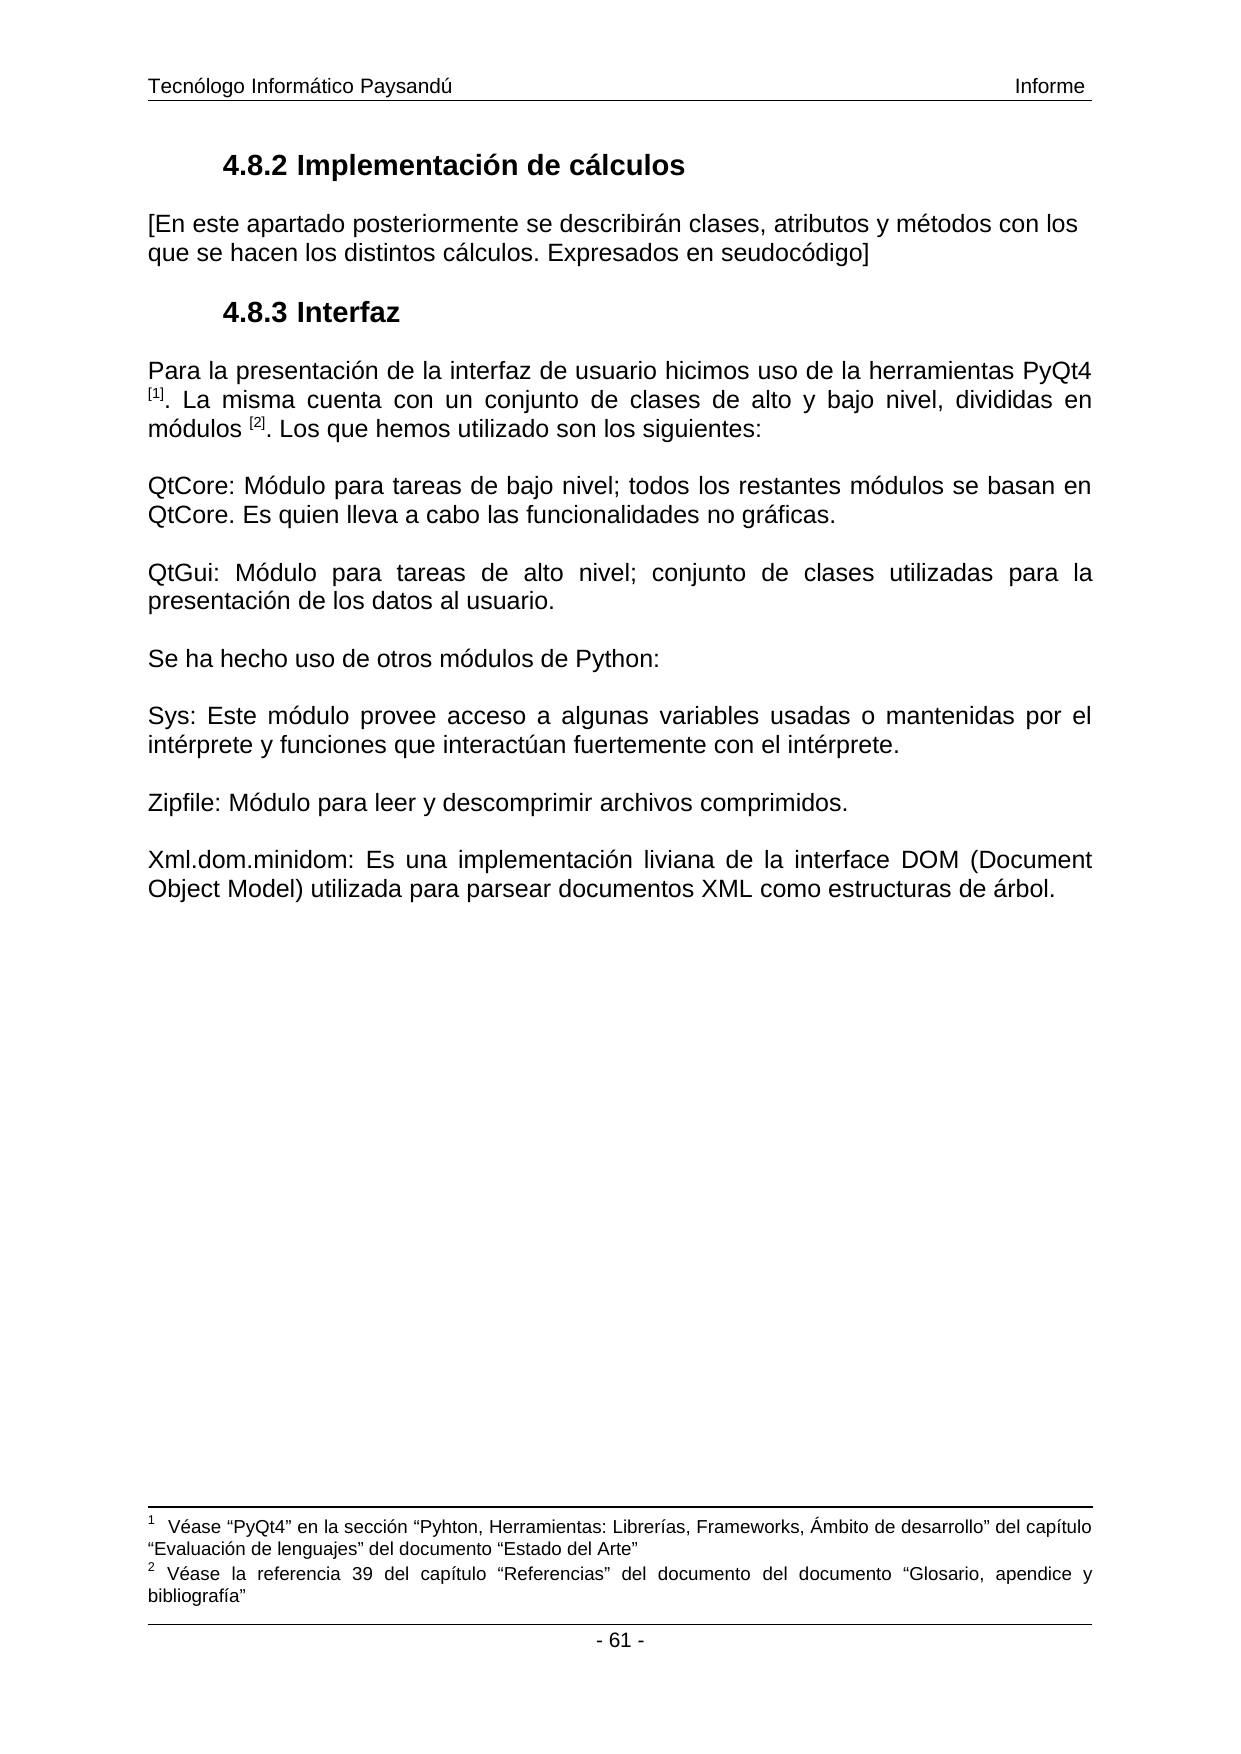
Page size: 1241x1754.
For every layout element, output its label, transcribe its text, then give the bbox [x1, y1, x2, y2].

text Véase la referencia 39 del capítulo “Referencias” del documento del documento “Glosario, apendice y bibliografía” [148, 1559, 1092, 1606]
text Xml.dom.minidom: Es una implementación liviana de la interface DOM (Document Object Model) utilizada para parsear documentos XML como estructuras de árbol. [148, 845, 1092, 902]
text Sys: Este módulo provee acceso a algunas variables usadas o mantenidas por el intérprete y funciones que interactúan fuertemente con el intérprete. [148, 672, 1092, 759]
text QtCore: Módulo para tareas de bajo nivel; todos los restantes módulos se basan en QtCore. Es quien lleva a cabo las funcionalidades no gráficas. [148, 471, 1092, 529]
text Se ha hecho uso de otros módulos de Python: [148, 644, 1092, 672]
text Véase “PyQt4” en la sección “Pyhton, Herramientas: Librerías, Frameworks, Ámbito de desarrollo” del capítulo “Evaluación de lenguajes” del documento “Estado del Arte” [148, 1513, 1092, 1559]
text [En este apartado posteriormente se describirán clases, atributos y métodos con los que se hacen los distintos cálculos. Expresados en seudocódigo] [148, 209, 1092, 266]
text QtGui: Módulo para tareas de alto nivel; conjunto de clases utilizadas para la presentación de los datos al usuario. [148, 557, 1092, 615]
text Zipfile: Módulo para leer y descomprimir archivos comprimidos. [148, 759, 1092, 816]
subtitle Interfaz [223, 295, 1092, 329]
subtitle Implementación de cálculos [223, 148, 1092, 181]
text Para la presentación de la interfaz de usuario hicimos uso de la herramientas PyQt4 []. La misma cuenta con un conjunto de clases de alto y bajo nivel, divididas en módulos []. Los que hemos utilizado son los siguientes: [148, 356, 1092, 442]
